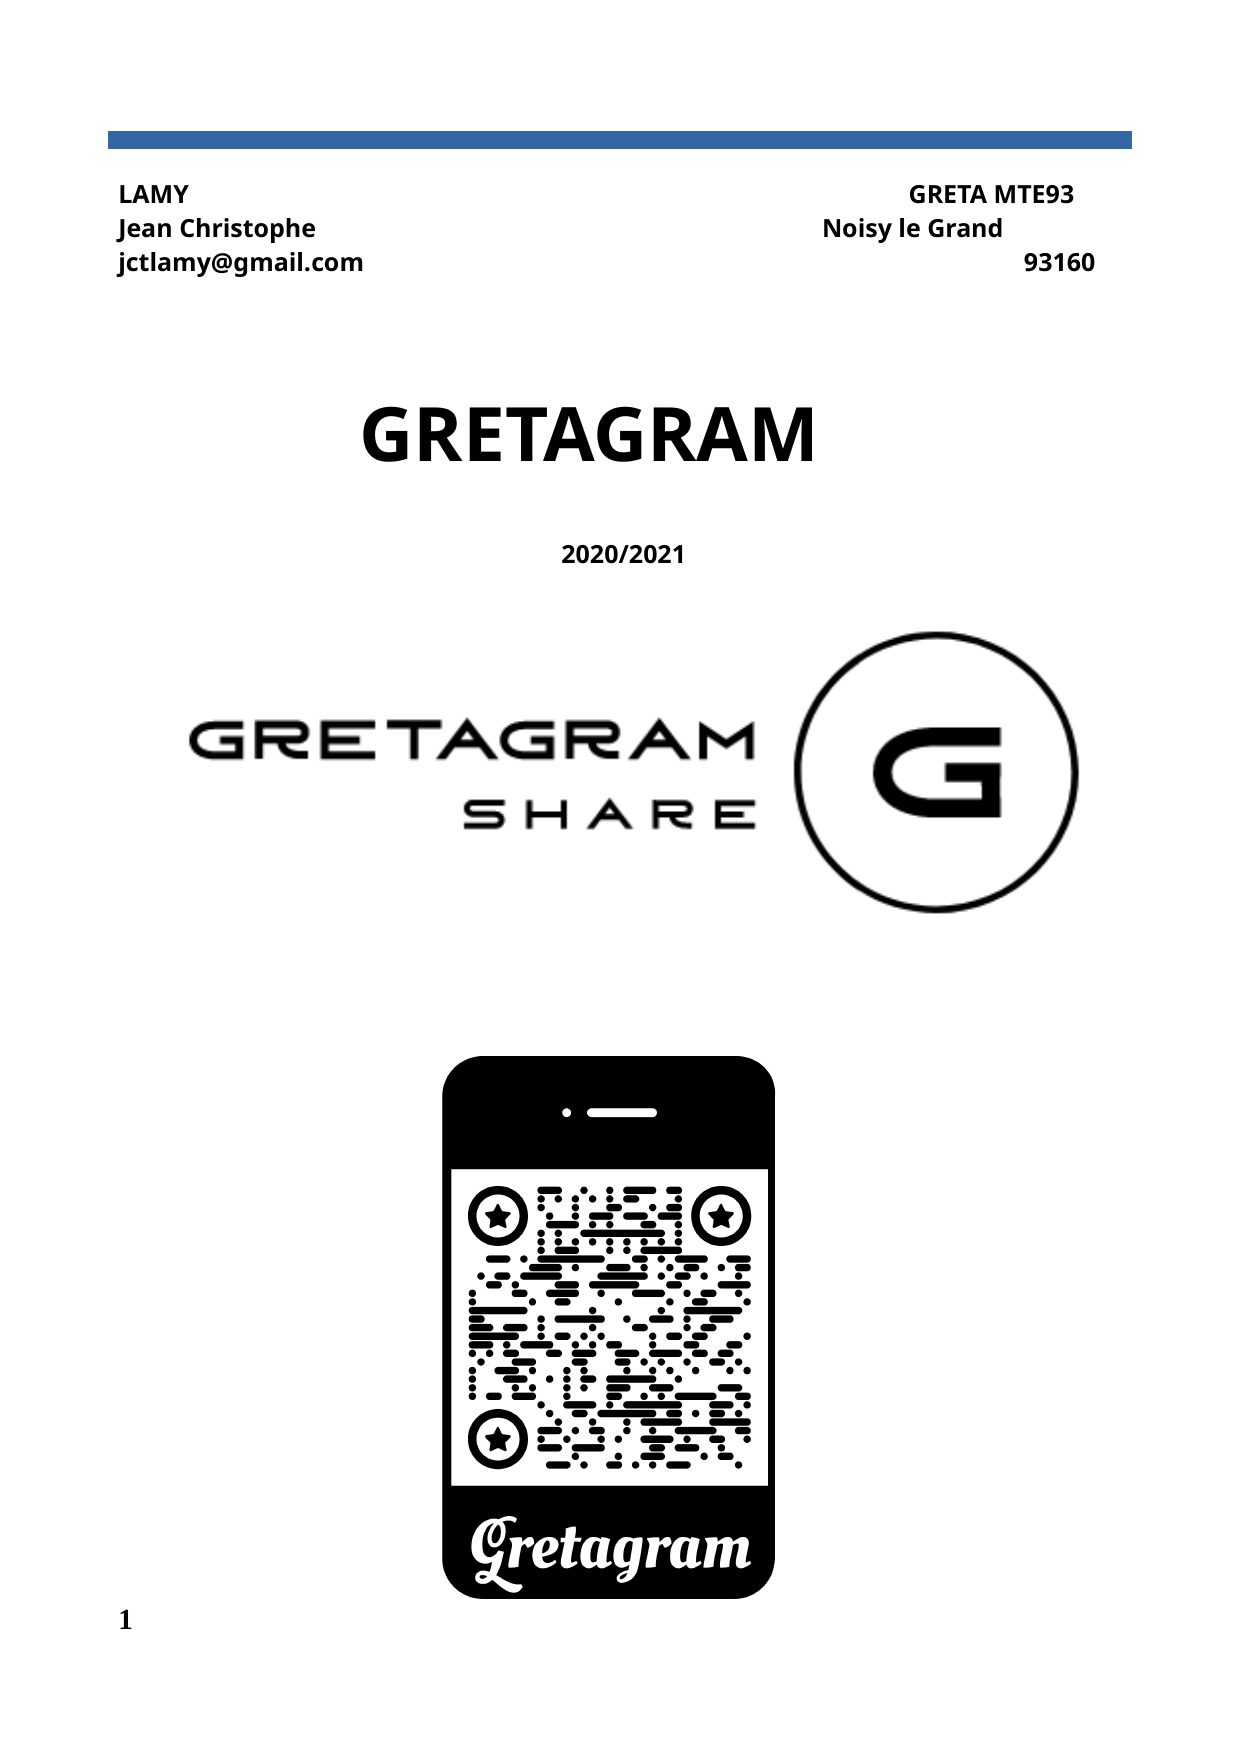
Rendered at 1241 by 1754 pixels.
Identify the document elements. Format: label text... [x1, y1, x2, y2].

text GRETAGRAM [118, 381, 1122, 483]
text 2020/2021 [118, 483, 1122, 585]
text Jean Christophe Noisy le Grand jctlamy@gmail.com 93160 [118, 210, 1122, 313]
picture [338, 1056, 881, 1608]
picture [178, 597, 1093, 943]
text LAMY GRETA MTE93 [118, 176, 1122, 210]
